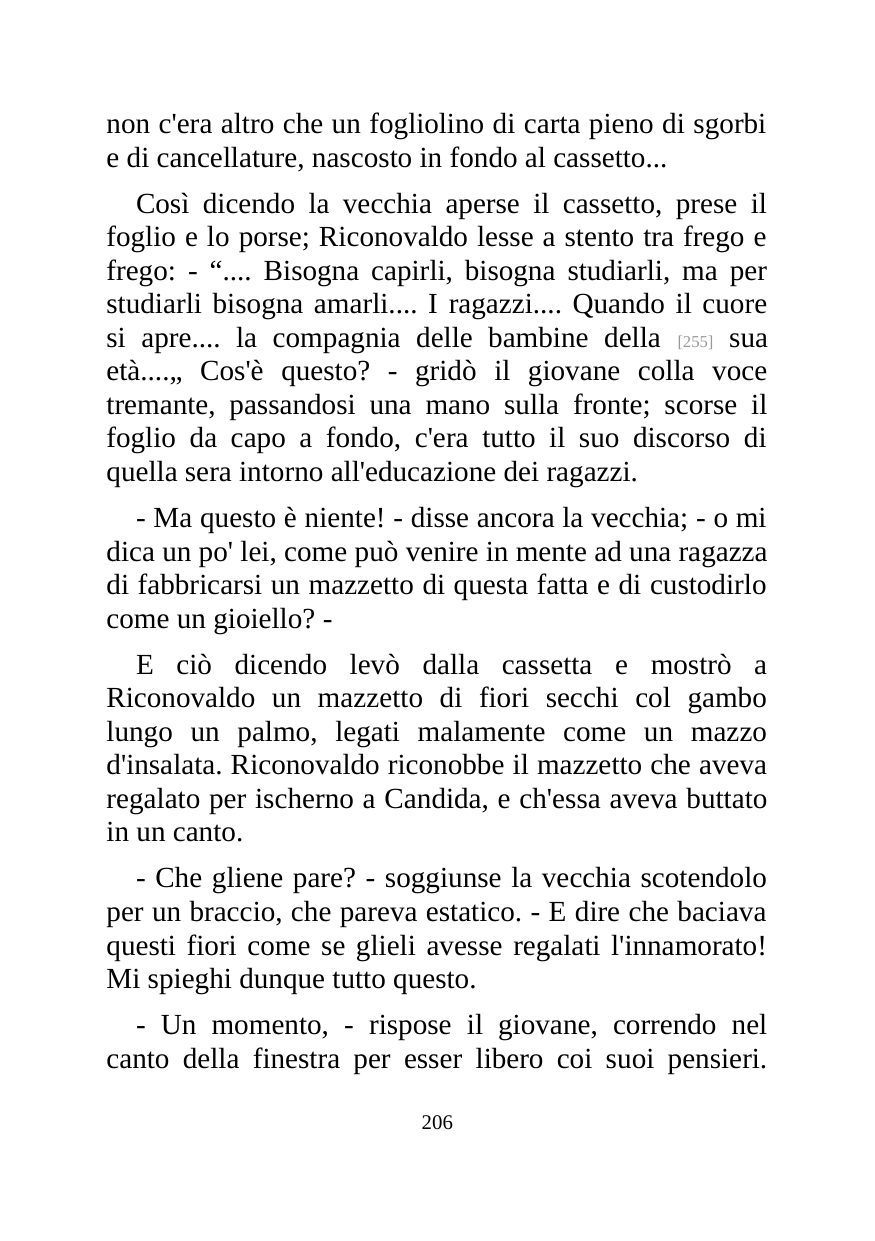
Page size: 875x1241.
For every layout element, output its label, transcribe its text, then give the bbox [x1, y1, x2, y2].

text - Ma questo è niente! - disse ancora la vecchia; - o mi dica un po' lei, come può venire in mente ad una ragazza di fabbricarsi un mazzetto di questa fatta e di custodirlo come un gioiello? - [106, 500, 768, 634]
text - Un momento, - rispose il giovane, correndo nel canto della finestra per esser libero coi suoi pensieri. [106, 1007, 768, 1074]
text non c'era altro che un fogliolino di carta pieno di sgorbi e di cancellature, nascosto in fondo al cassetto... [106, 106, 768, 173]
text E ciò dicendo levò dalla cassetta e mostrò a Riconovaldo un mazzetto di fiori secchi col gambo lungo un palmo, legati malamente come un mazzo d'insalata. Riconovaldo riconobbe il mazzetto che aveva regalato per ischerno a Candida, e ch'essa aveva buttato in un canto. [106, 647, 768, 848]
text Così dicendo la vecchia aperse il cassetto, prese il foglio e lo porse; Riconovaldo lesse a stento tra frego e frego: - “.... Bisogna capirli, bisogna studiarli, ma per studiarli bisogna amarli.... I ragazzi.... Quando il cuore si apre.... la compagnia delle bambine della [255] sua età....„ Cos'è questo? - gridò il giovane colla voce tremante, passandosi una mano sulla fronte; scorse il foglio da capo a fondo, c'era tutto il suo discorso di quella sera intorno all'educazione dei ragazzi. [106, 186, 768, 488]
text - Che gliene pare? - soggiunse la vecchia scotendolo per un braccio, che pareva estatico. - E dire che baciava questi fiori come se glieli avesse regalati l'innamorato! Mi spieghi dunque tutto questo. [106, 861, 768, 995]
